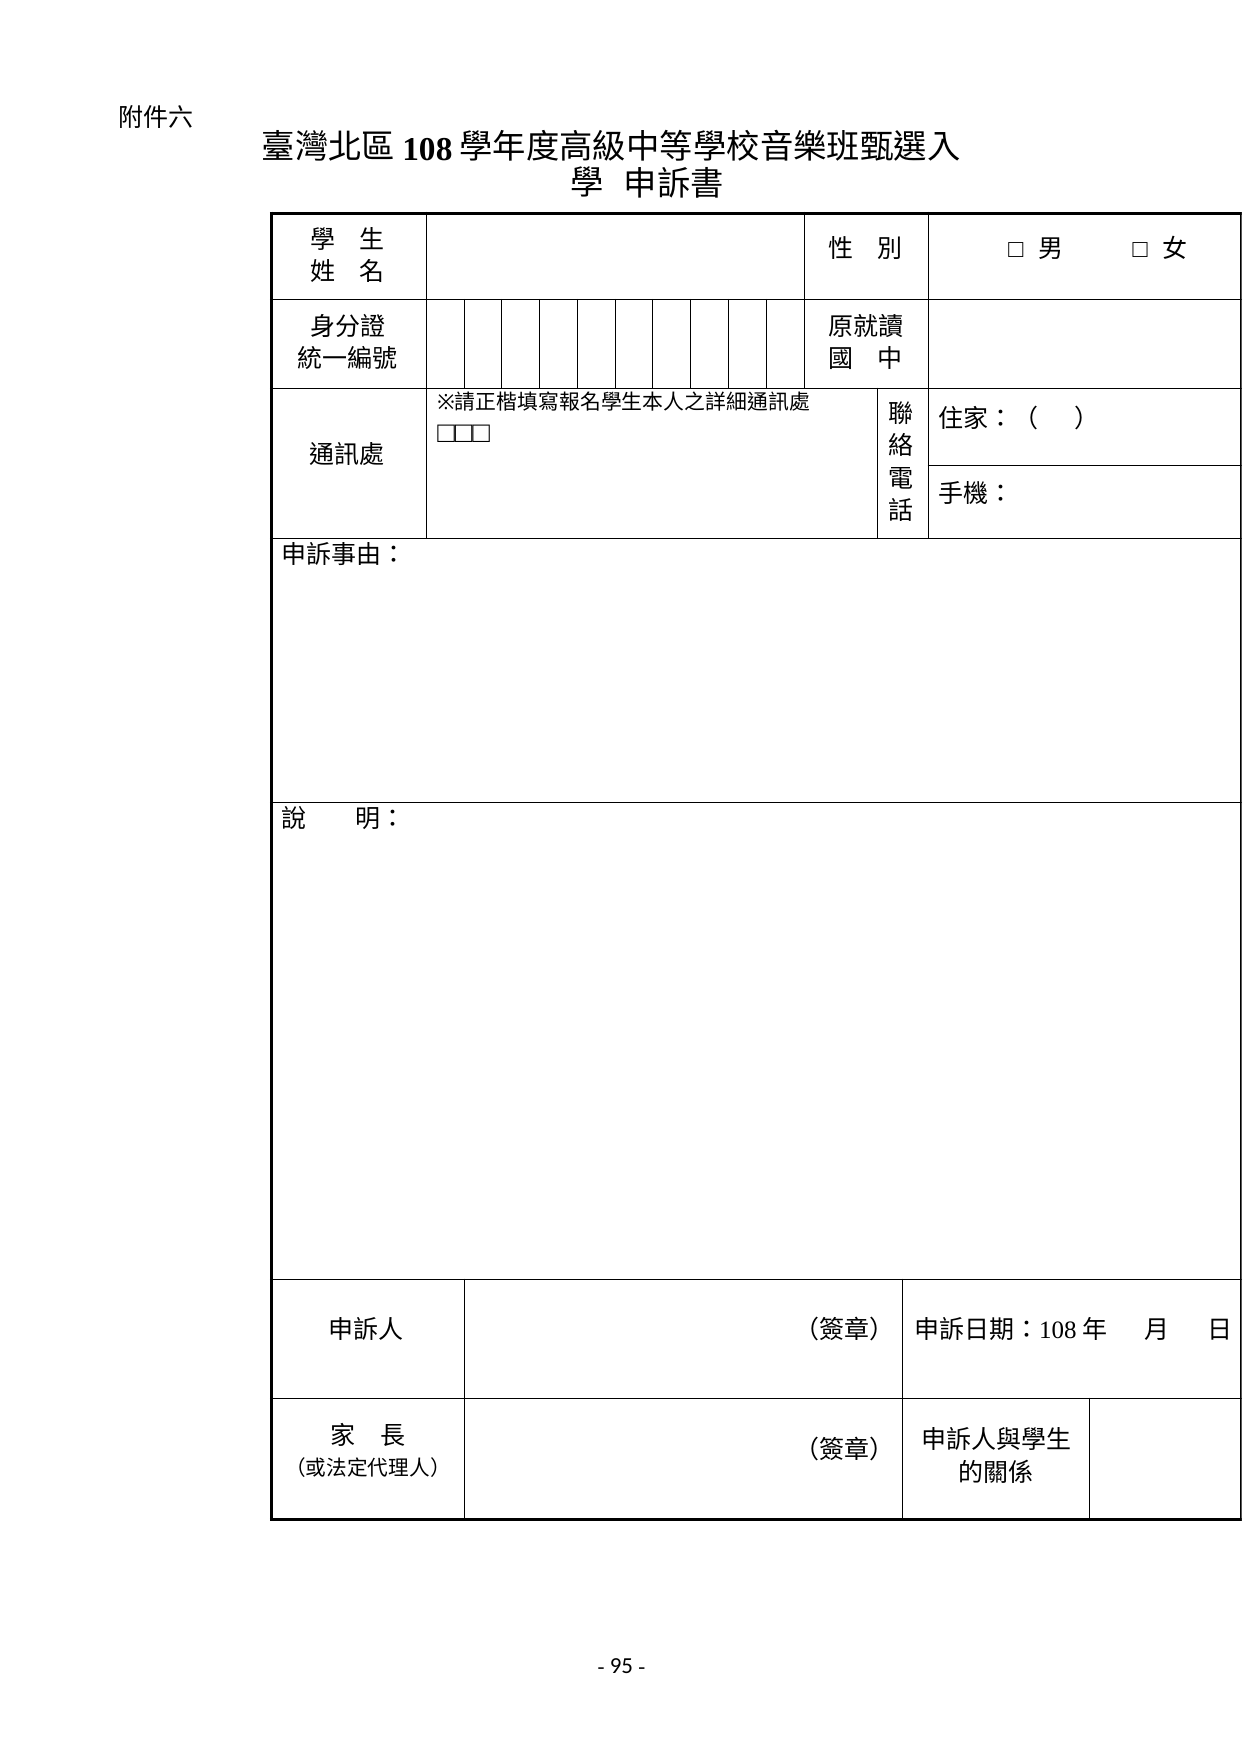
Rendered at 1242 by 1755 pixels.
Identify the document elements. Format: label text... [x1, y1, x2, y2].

table_cell [729, 300, 766, 388]
table_cell [427, 300, 464, 388]
table_cell 說 明： [273, 803, 1240, 1278]
table_cell 申訴人與學生 的關係 [903, 1399, 1089, 1518]
table_cell [691, 300, 728, 388]
table_cell 申訴事由： [273, 539, 1240, 802]
table_cell 手機： [929, 466, 1240, 538]
table_cell 身分證 統一編號 [273, 300, 426, 388]
table_cell 原就讀 國 中 [805, 300, 928, 388]
table_header [427, 215, 804, 299]
table_cell [578, 300, 615, 388]
table_cell [502, 300, 539, 388]
table_cell [653, 300, 690, 388]
table_cell [1090, 1399, 1240, 1518]
table_header 性 別 [805, 215, 928, 299]
table_cell 申訴人 [273, 1280, 464, 1398]
table_cell 申訴日期：108 年 月 日 [903, 1280, 1240, 1398]
table_cell 聯 絡 電 話 [878, 389, 928, 538]
table_cell [616, 300, 652, 388]
table_cell （簽章） [465, 1399, 902, 1518]
table_cell （簽章） [465, 1280, 902, 1398]
table_header 學 生 姓 名 [273, 215, 426, 299]
text 臺灣北區108學年度高級中等學校音樂班甄選入學 申訴書 [261, 130, 990, 205]
table_cell ※請正楷填寫報名學生本人之詳細通訊處 □□□ [427, 389, 877, 538]
text 附件六 [118, 96, 201, 130]
table_cell 住家：（ ） [929, 389, 1240, 465]
table_cell [465, 300, 501, 388]
table_cell [540, 300, 577, 388]
table_header □ 男 □ 女 [929, 215, 1240, 299]
table_cell 家 長 （或法定代理人） [273, 1399, 464, 1518]
table_cell 通訊處 [273, 389, 426, 538]
table_cell [767, 300, 804, 388]
table_cell [929, 300, 1240, 388]
